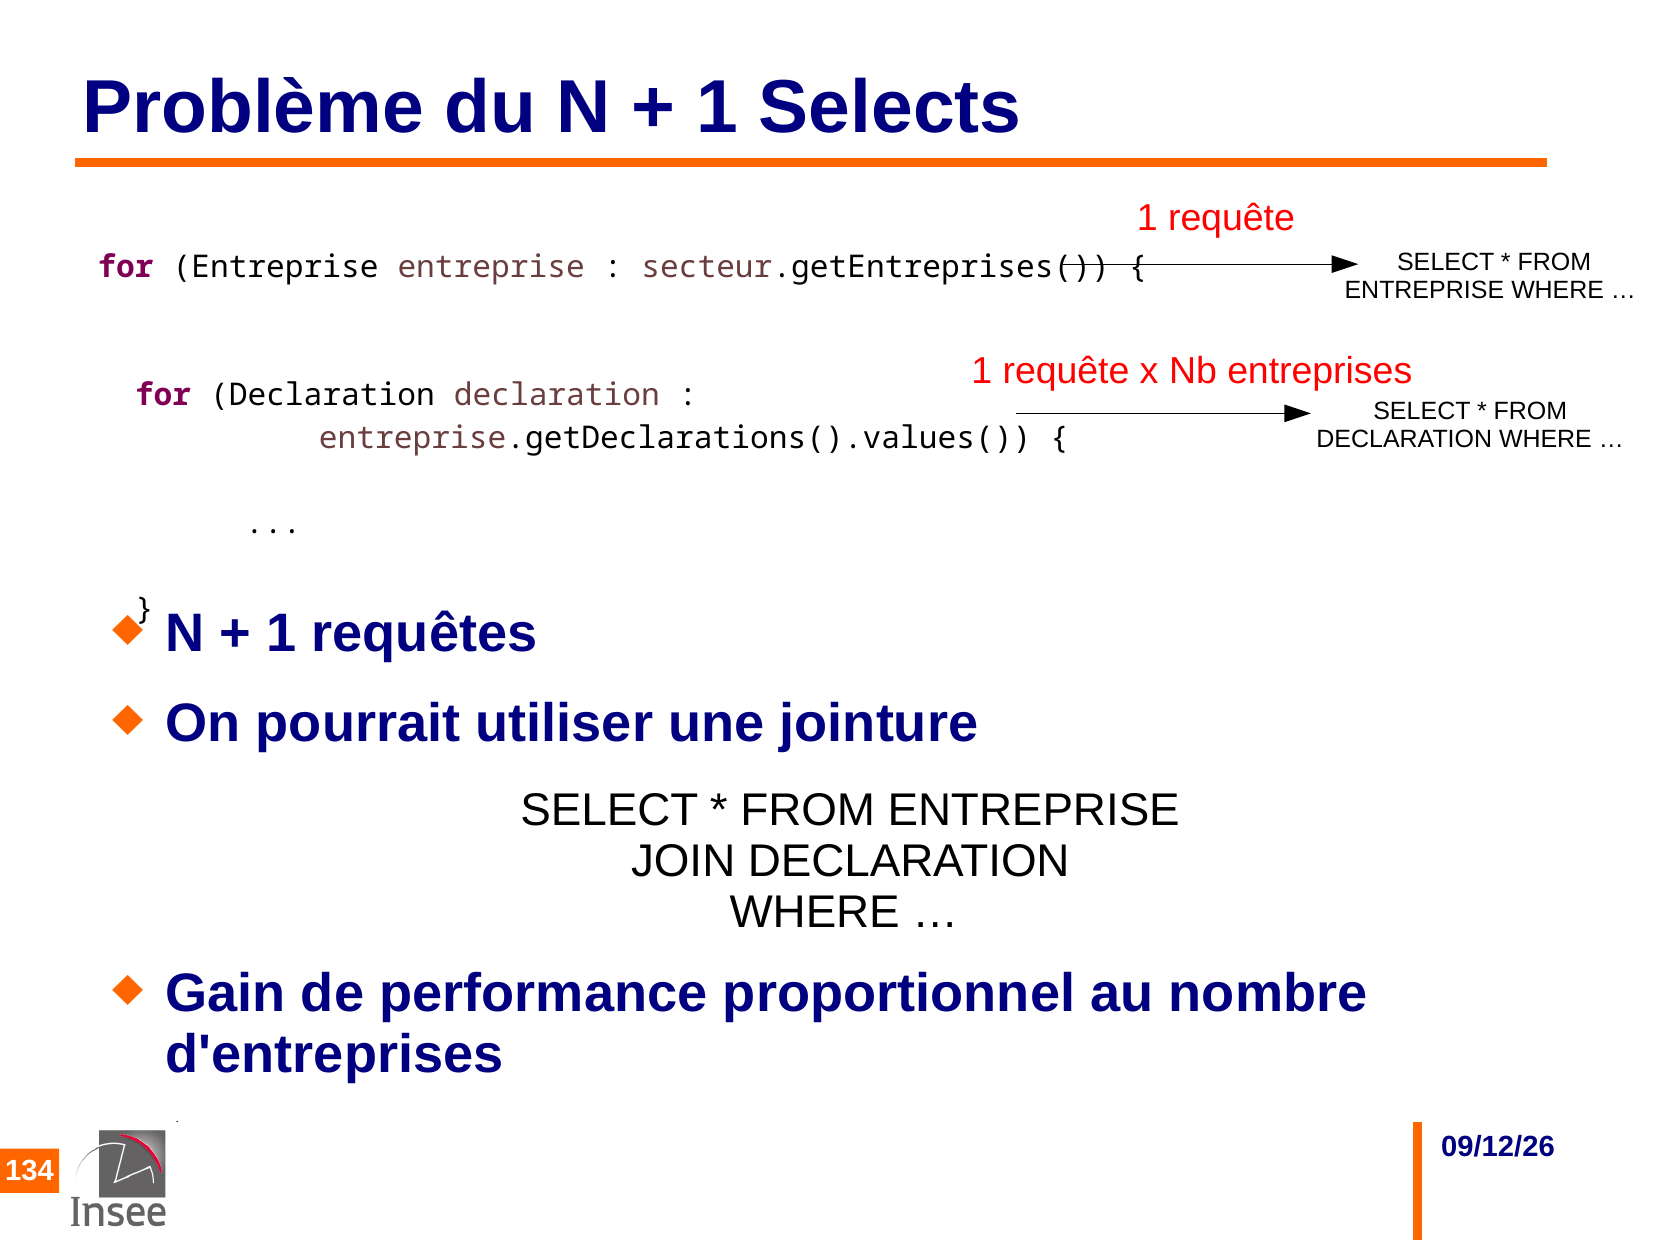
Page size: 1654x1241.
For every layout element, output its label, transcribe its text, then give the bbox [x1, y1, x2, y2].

text_box for (Entreprise entreprise : secteur.getEntreprises()) { for (Declaration declaration : entreprise.getDeclarations().values()) { ... } [82, 236, 1548, 768]
list N + 1 requêtes On pourrait utiliser une jointure Gain de performance proportionnel au nombre d'entreprises [94, 602, 1583, 1099]
text_box 1 requête x Nb entreprises [956, 342, 1441, 442]
picture [62, 1121, 178, 1241]
text_box SELECT * FROM ENTREPRISE WHERE … [1322, 240, 1654, 312]
text_box SELECT * FROM DECLARATION WHERE … [1299, 389, 1642, 461]
title Problème du N + 1 Selects [82, 49, 1619, 163]
text_box SELECT * FROM ENTREPRISE JOIN DECLARATION WHERE … [496, 776, 1205, 945]
text_box 1 requête [1122, 188, 1312, 246]
